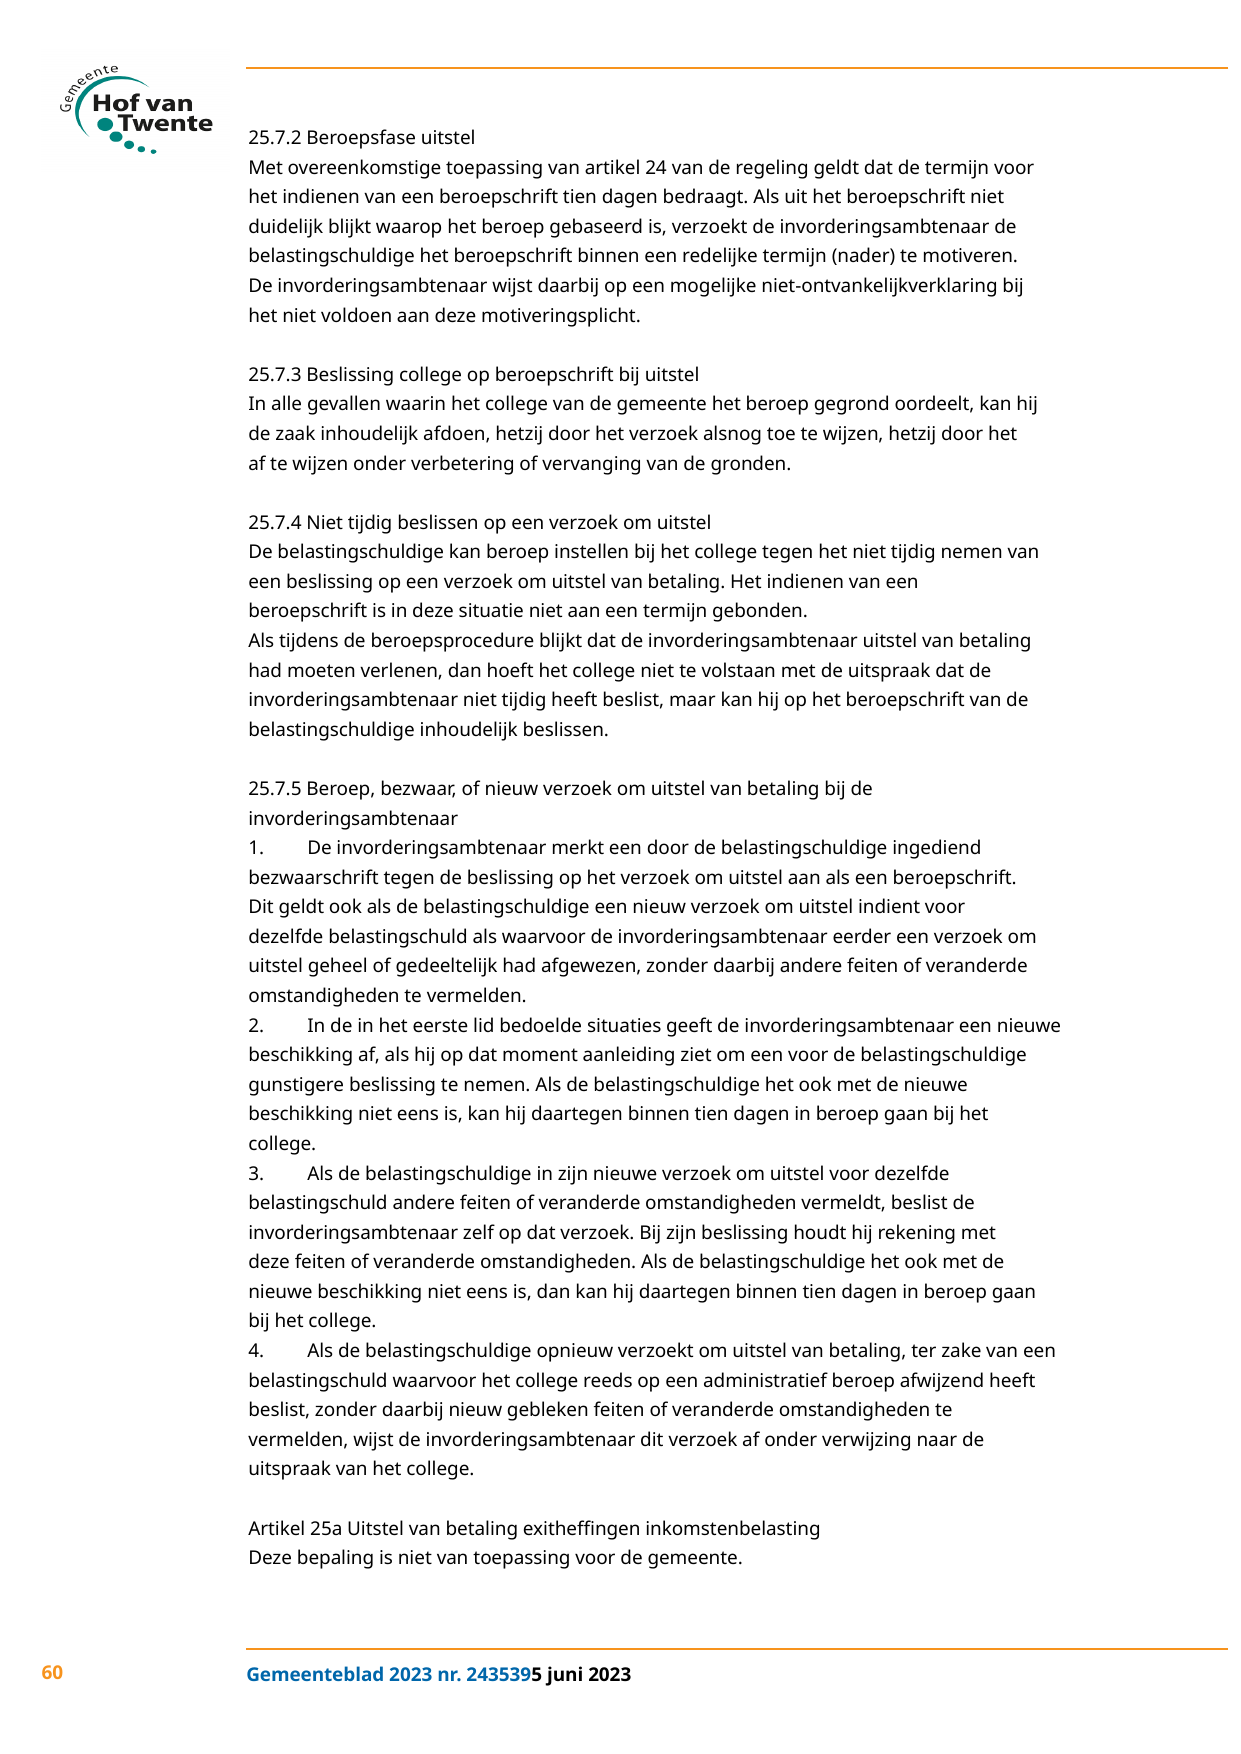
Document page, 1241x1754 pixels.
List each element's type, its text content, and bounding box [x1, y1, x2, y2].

text beschikking af, als hij op dat moment aanleiding ziet om een voor de belastingschuldige [248, 1041, 1152, 1067]
text bij het college. [248, 1308, 1152, 1333]
text vermelden, wijst de invorderingsambtenaar dit verzoek af onder verwijzing naar de [248, 1426, 1152, 1452]
text af te wijzen onder verbetering of vervanging van de gronden. [248, 450, 1152, 476]
text het indienen van een beroepschrift tien dagen bedraagt. Als uit het beroepschrift niet [248, 183, 1152, 209]
text Met overeenkomstige toepassing van artikel 24 van de regeling geldt dat de termijn voor [248, 154, 1152, 180]
text 25.7.2 Beroepsfase uitstel [248, 124, 1152, 150]
text De belastingschuldige kan beroep instellen bij het college tegen het niet tijdig nemen van [248, 538, 1152, 564]
text dezelfde belastingschuld als waarvoor de invorderingsambtenaar eerder een verzoek om [248, 923, 1152, 949]
text belastingschuld waarvoor het college reeds op een administratief beroep afwijzend heeft [248, 1367, 1152, 1393]
text Dit geldt ook als de belastingschuldige een nieuw verzoek om uitstel indient voor [248, 893, 1152, 919]
text deze feiten of veranderde omstandigheden. Als de belastingschuldige het ook met de [248, 1248, 1152, 1274]
text beslist, zonder daarbij nieuw gebleken feiten of veranderde omstandigheden te [248, 1396, 1152, 1422]
text Deze bepaling is niet van toepassing voor de gemeente. [248, 1544, 1152, 1570]
text invorderingsambtenaar niet tijdig heeft beslist, maar kan hij op het beroepschrift van de [248, 686, 1152, 712]
text Artikel 25a Uitstel van betaling exitheffingen inkomstenbelasting [248, 1515, 1152, 1541]
text invorderingsambtenaar [248, 805, 1152, 831]
text 25.7.3 Beslissing college op beroepschrift bij uitstel [248, 361, 1152, 387]
text nieuwe beschikking niet eens is, dan kan hij daartegen binnen tien dagen in beroep gaan [248, 1278, 1152, 1304]
text 25.7.5 Beroep, bezwaar, of nieuw verzoek om uitstel van betaling bij de [248, 775, 1152, 801]
list De invorderingsambtenaar merkt een door de belastingschuldige ingediend [248, 834, 1152, 860]
text beschikking niet eens is, kan hij daartegen binnen tien dagen in beroep gaan bij het [248, 1101, 1152, 1126]
text uitstel geheel of gedeeltelijk had afgewezen, zonder daarbij andere feiten of veranderde [248, 953, 1152, 978]
picture [41, 47, 231, 172]
text omstandigheden te vermelden. [248, 982, 1152, 1008]
text belastingschuld andere feiten of veranderde omstandigheden vermeldt, beslist de [248, 1189, 1152, 1215]
text de zaak inhoudelijk afdoen, hetzij door het verzoek alsnog toe te wijzen, hetzij door het [248, 420, 1152, 446]
text had moeten verlenen, dan hoeft het college niet te volstaan met de uitspraak dat de [248, 657, 1152, 683]
text De invorderingsambtenaar wijst daarbij op een mogelijke niet-ontvankelijkverklaring bij [248, 272, 1152, 298]
text college. [248, 1130, 1152, 1156]
text invorderingsambtenaar zelf op dat verzoek. Bij zijn beslissing houdt hij rekening met [248, 1219, 1152, 1245]
list Als de belastingschuldige in zijn nieuwe verzoek om uitstel voor dezelfde [248, 1160, 1152, 1186]
text In alle gevallen waarin het college van de gemeente het beroep gegrond oordeelt, kan hij [248, 391, 1152, 416]
text gunstigere beslissing te nemen. Als de belastingschuldige het ook met de nieuwe [248, 1071, 1152, 1097]
list In de in het eerste lid bedoelde situaties geeft de invorderingsambtenaar een nieuwe [248, 1012, 1152, 1038]
text Als tijdens de beroepsprocedure blijkt dat de invorderingsambtenaar uitstel van betaling [248, 627, 1152, 653]
list Als de belastingschuldige opnieuw verzoekt om uitstel van betaling, ter zake van een [248, 1337, 1152, 1363]
text uitspraak van het college. [248, 1456, 1152, 1481]
text bezwaarschrift tegen de beslissing op het verzoek om uitstel aan als een beroepschrift. [248, 864, 1152, 890]
text 25.7.4 Niet tijdig beslissen op een verzoek om uitstel [248, 509, 1152, 535]
text belastingschuldige inhoudelijk beslissen. [248, 716, 1152, 742]
text het niet voldoen aan deze motiveringsplicht. [248, 302, 1152, 328]
text een beslissing op een verzoek om uitstel van betaling. Het indienen van een [248, 568, 1152, 594]
text belastingschuldige het beroepschrift binnen een redelijke termijn (nader) te motiveren. [248, 243, 1152, 268]
text beroepschrift is in deze situatie niet aan een termijn gebonden. [248, 598, 1152, 623]
text duidelijk blijkt waarop het beroep gebaseerd is, verzoekt de invorderingsambtenaar de [248, 213, 1152, 239]
